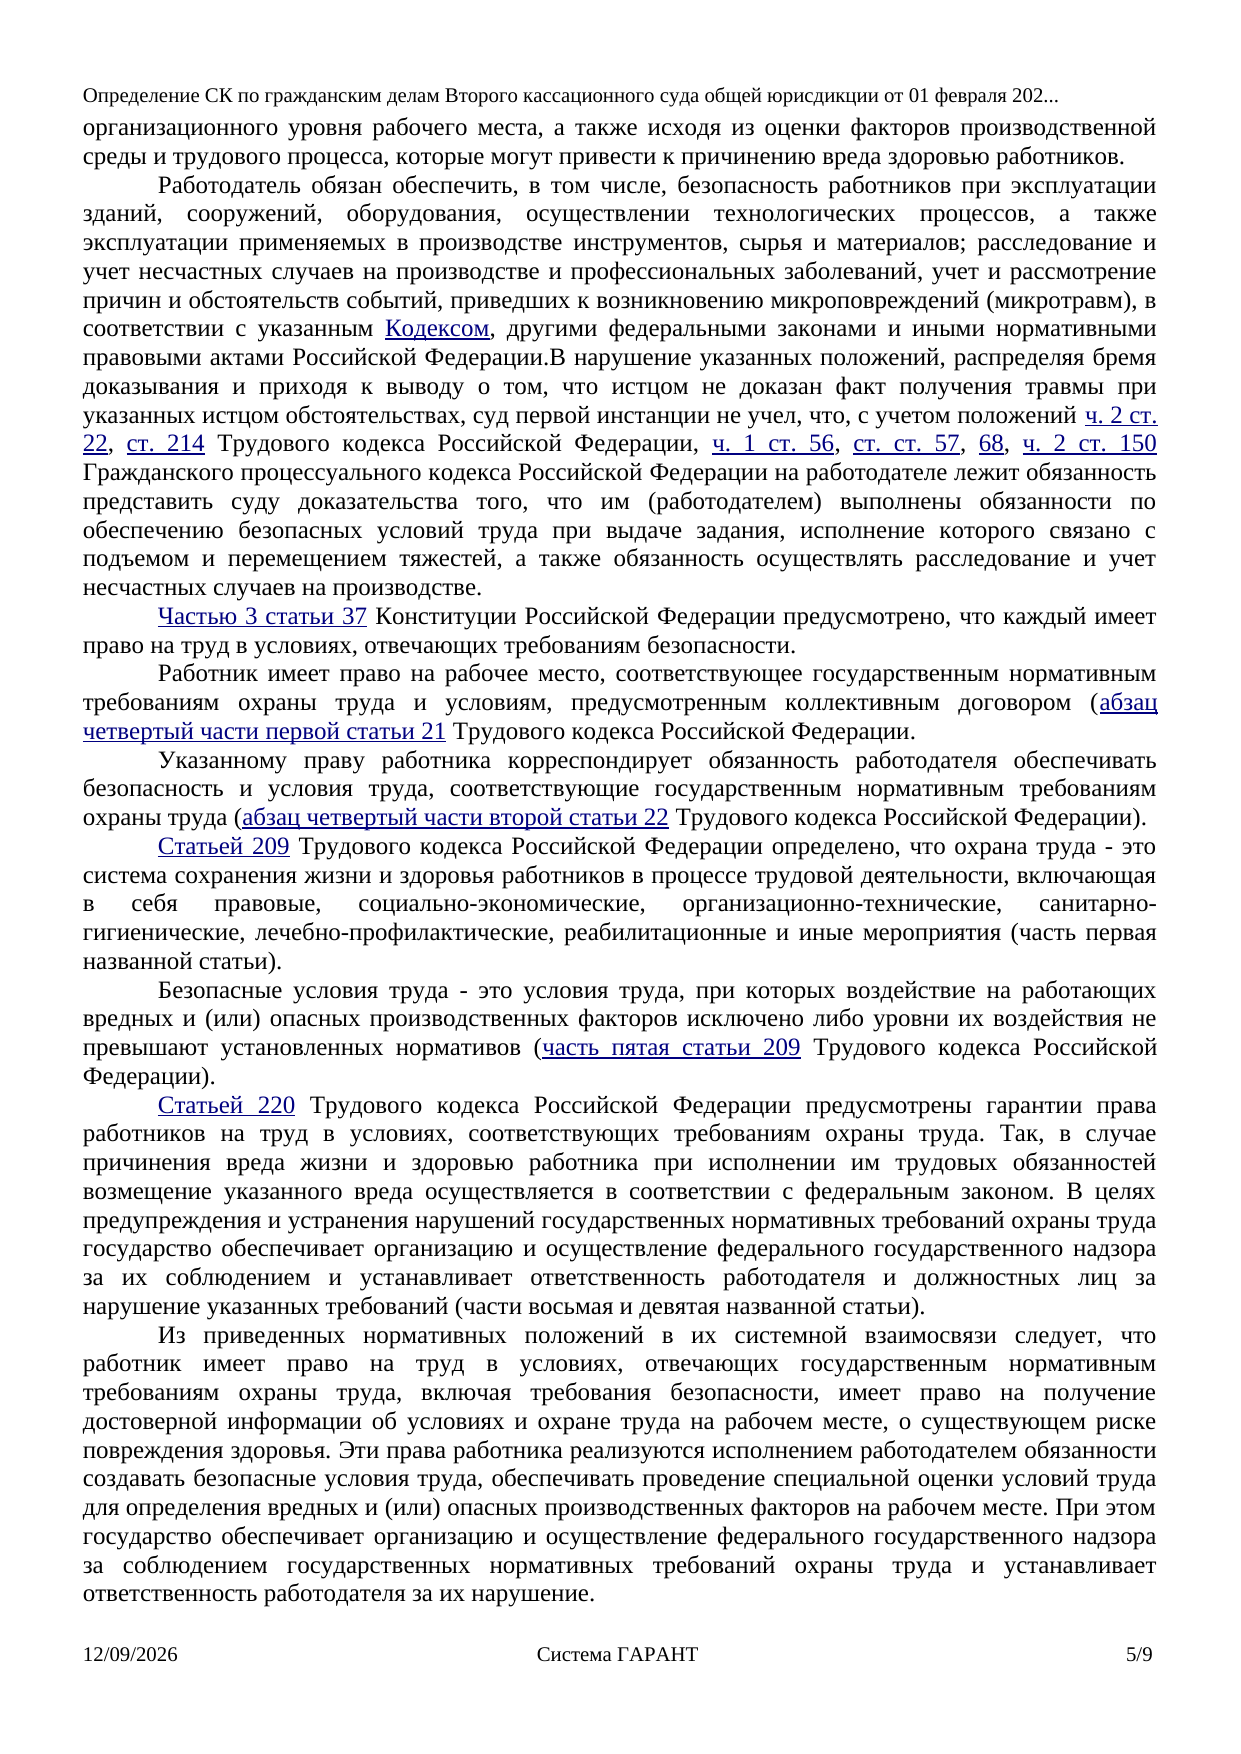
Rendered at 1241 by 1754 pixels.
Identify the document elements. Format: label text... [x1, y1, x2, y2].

text Безопасные условия труда - это условия труда, при которых воздействие на работающих вредных и (или) опасных производственных факторов исключено либо уровни их воздействия не превышают установленных нормативов (часть пятая статьи 209 Трудового кодекса Российской Федерации). [83, 975, 1157, 1090]
text Статьей 209 Трудового кодекса Российской Федерации определено, что охрана труда - это система сохранения жизни и здоровья работников в процессе трудовой деятельности, включающая в себя правовые, социально-экономические, организационно-технические, санитарно-гигиенические, лечебно-профилактические, реабилитационные и иные мероприятия (часть первая названной статьи). [83, 831, 1157, 975]
text Указанному праву работника корреспондирует обязанность работодателя обеспечивать безопасность и условия труда, соответствующие государственным нормативным требованиям охраны труда (абзац четвертый части второй статьи 22 Трудового кодекса Российской Федерации). [83, 745, 1157, 831]
text Статьей 220 Трудового кодекса Российской Федерации предусмотрены гарантии права работников на труд в условиях, соответствующих требованиям охраны труда. Так, в случае причинения вреда жизни и здоровью работника при исполнении им трудовых обязанностей возмещение указанного вреда осуществляется в соответствии с федеральным законом. В целях предупреждения и устранения нарушений государственных нормативных требований охраны труда государство обеспечивает организацию и осуществление федерального государственного надзора за их соблюдением и устанавливает ответственность работодателя и должностных лиц за нарушение указанных требований (части восьмая и девятая названной статьи). [83, 1090, 1157, 1320]
text Работник имеет право на рабочее место, соответствующее государственным нормативным требованиям охраны труда и условиям, предусмотренным коллективным договором (абзац четвертый части первой статьи 21 Трудового кодекса Российской Федерации. [83, 658, 1157, 745]
text Из приведенных нормативных положений в их системной взаимосвязи следует, что работник имеет право на труд в условиях, отвечающих государственным нормативным требованиям охраны труда, включая требования безопасности, имеет право на получение достоверной информации об условиях и охране труда на рабочем месте, о существующем риске повреждения здоровья. Эти права работника реализуются исполнением работодателем обязанности создавать безопасные условия труда, обеспечивать проведение специальной оценки условий труда для определения вредных и (или) опасных производственных факторов на рабочем месте. При этом государство обеспечивает организацию и осуществление федерального государственного надзора за соблюдением государственных нормативных требований охраны труда и устанавливает ответственность работодателя за их нарушение. [83, 1320, 1157, 1607]
text Работодатель обязан обеспечить, в том числе, безопасность работников при эксплуатации зданий, сооружений, оборудования, осуществлении технологических процессов, а также эксплуатации применяемых в производстве инструментов, сырья и материалов; расследование и учет несчастных случаев на производстве и профессиональных заболеваний, учет и рассмотрение причин и обстоятельств событий, приведших к возникновению микроповреждений (микротравм), в соответствии с указанным Кодексом, другими федеральными законами и иными нормативными правовыми актами Российской Федерации.В нарушение указанных положений, распределяя бремя доказывания и приходя к выводу о том, что истцом не доказан факт получения травмы при указанных истцом обстоятельствах, суд первой инстанции не учел, что, с учетом положений ч. 2 ст. 22, ст. 214 Трудового кодекса Российской Федерации, ч. 1 ст. 56, ст. ст. 57, 68, ч. 2 ст. 150 Гражданского процессуального кодекса Российской Федерации на работодателе лежит обязанность представить суду доказательства того, что им (работодателем) выполнены обязанности по обеспечению безопасных условий труда при выдаче задания, исполнение которого связано с подъемом и перемещением тяжестей, а также обязанность осуществлять расследование и учет несчастных случаев на производстве. [83, 170, 1157, 601]
text организационного уровня рабочего места, а также исходя из оценки факторов производственной среды и трудового процесса, которые могут привести к причинению вреда здоровью работников. [83, 112, 1157, 170]
text Частью 3 статьи 37 Конституции Российской Федерации предусмотрено, что каждый имеет право на труд в условиях, отвечающих требованиям безопасности. [83, 601, 1157, 658]
